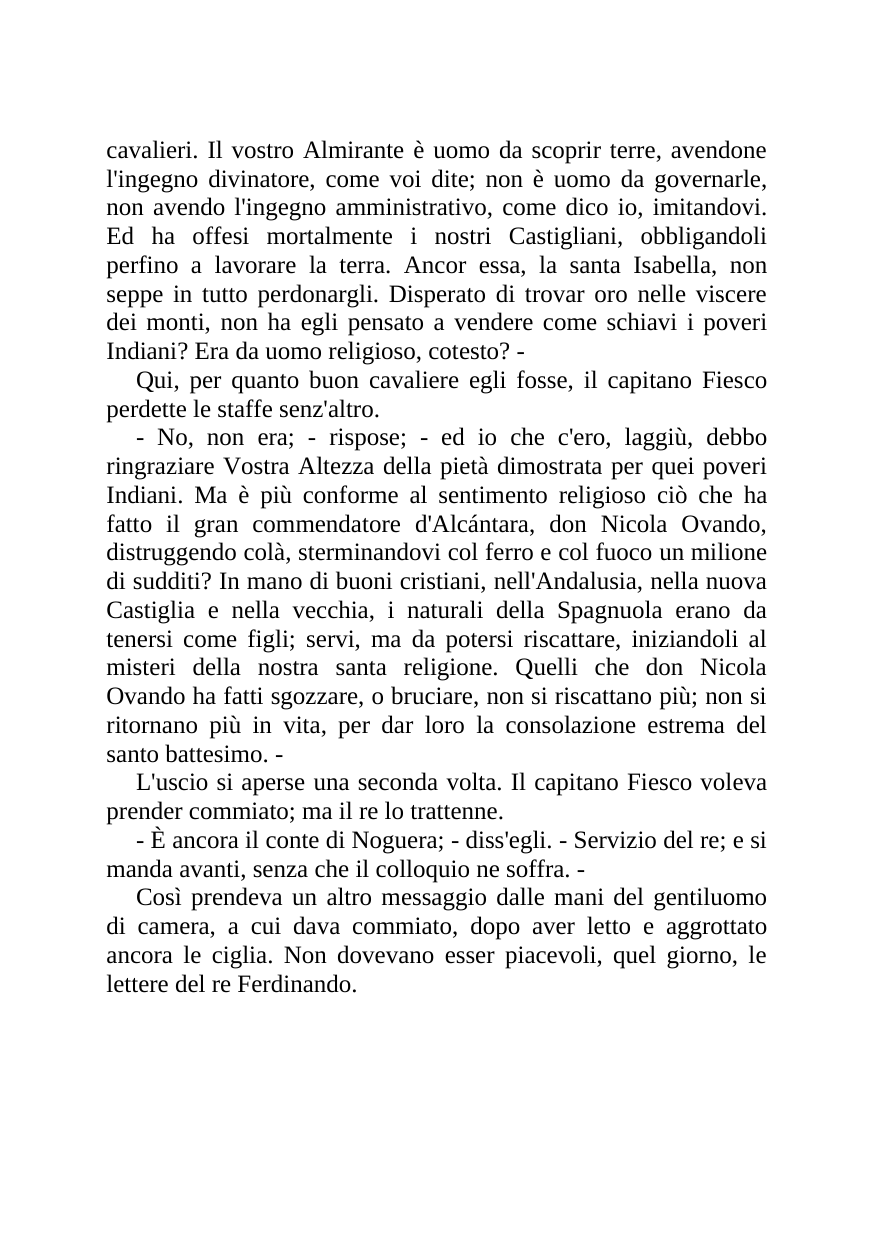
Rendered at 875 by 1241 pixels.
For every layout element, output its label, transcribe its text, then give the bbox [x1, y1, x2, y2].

text - No, non era; - rispose; - ed io che c'ero, laggiù, debbo ringraziare Vostra Altezza della pietà dimostrata per quei poveri Indiani. Ma è più conforme al sentimento religioso ciò che ha fatto il gran commendatore d'Alcántara, don Nicola Ovando, distruggendo colà, sterminandovi col ferro e col fuoco un milione di sudditi? In mano di buoni cristiani, nell'Andalusia, nella nuova Castiglia e nella vecchia, i naturali della Spagnuola erano da tenersi come figli; servi, ma da potersi riscattare, iniziandoli al misteri della nostra santa religione. Quelli che don Nicola Ovando ha fatti sgozzare, o bruciare, non si riscattano più; non si ritornano più in vita, per dar loro la consolazione estrema del santo battesimo. - [106, 422, 768, 767]
text Così prendeva un altro messaggio dalle mani del gentiluomo di camera, a cui dava commiato, dopo aver letto e aggrottato ancora le ciglia. Non dovevano esser piacevoli, quel giorno, le lettere del re Ferdinando. [106, 882, 768, 997]
text cavalieri. Il vostro Almirante è uomo da scoprir terre, avendone l'ingegno divinatore, come voi dite; non è uomo da governarle, non avendo l'ingegno amministrativo, come dico io, imitandovi. Ed ha offesi mortalmente i nostri Castigliani, obbligandoli perfino a lavorare la terra. Ancor essa, la santa Isabella, non seppe in tutto perdonargli. Disperato di trovar oro nelle viscere dei monti, non ha egli pensato a vendere come schiavi i poveri Indiani? Era da uomo religioso, cotesto? - [106, 135, 768, 365]
text - È ancora il conte di Noguera; - diss'egli. - Servizio del re; e si manda avanti, senza che il colloquio ne soffra. - [106, 825, 768, 882]
text L'uscio si aperse una seconda volta. Il capitano Fiesco voleva prender commiato; ma il re lo trattenne. [106, 767, 768, 825]
text Qui, per quanto buon cavaliere egli fosse, il capitano Fiesco perdette le staffe senz'altro. [106, 365, 768, 422]
